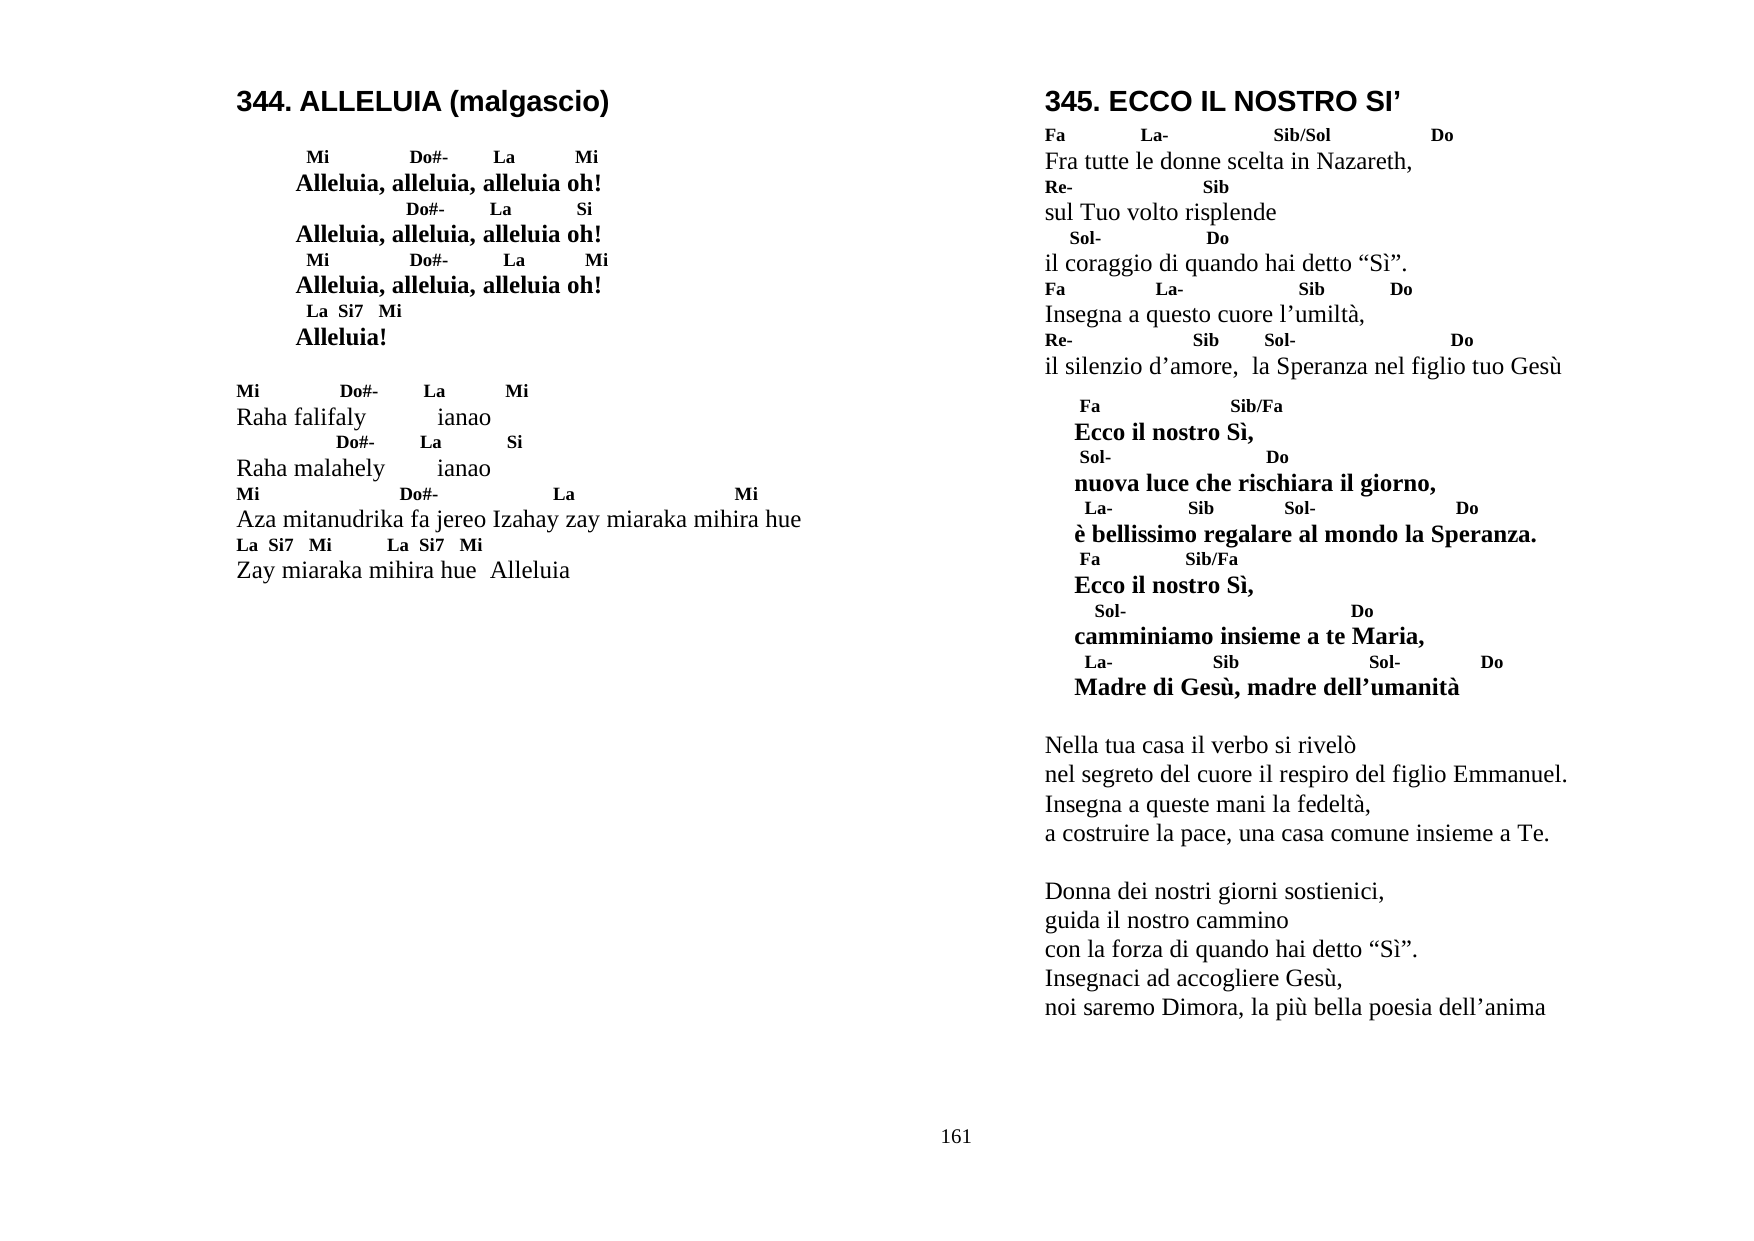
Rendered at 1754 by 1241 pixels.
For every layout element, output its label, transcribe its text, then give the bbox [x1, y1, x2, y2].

text Mi Do#- La Mi [236, 482, 867, 504]
text Sol- Do [1044, 226, 1676, 248]
text Alleluia, alleluia, alleluia oh! [295, 219, 867, 248]
text Mi Do#- La Mi [236, 379, 867, 402]
text Fa Sib/Fa [1044, 548, 1676, 570]
text La- Sib Sol- Do [1044, 650, 1676, 672]
text Fra tutte le donne scelta in Nazareth, [1044, 146, 1676, 175]
text Insegna a queste mani la fedeltà, [1044, 788, 1676, 817]
text nuova luce che rischiara il giorno, [1074, 468, 1676, 497]
text Mi Do#- La Mi [236, 248, 867, 270]
text guida il nostro cammino [1044, 905, 1676, 934]
text Sol- Do [1044, 599, 1676, 621]
text Ecco il nostro Sì, [1074, 570, 1676, 599]
text è bellissimo regalare al mondo la Speranza. [1074, 519, 1676, 548]
text Madre di Gesù, madre dell’umanità [1074, 672, 1676, 701]
text Aza mitanudrika fa jereo Izahay zay miaraka mihira hue [236, 504, 867, 533]
text camminiamo insieme a te Maria, [1074, 621, 1676, 650]
text Re- Sib Sol- Do [1044, 328, 1676, 351]
text Donna dei nostri giorni sostienici, [1044, 876, 1676, 905]
text Insegnaci ad accogliere Gesù, [1044, 963, 1676, 992]
text Nella tua casa il verbo si rivelò [1044, 730, 1676, 759]
text Ecco il nostro Sì, [1074, 416, 1676, 446]
subtitle 344. ALLELUIA (malgascio) [236, 84, 867, 118]
text Re- Sib [1044, 175, 1676, 197]
text noi saremo Dimora, la più bella poesia dell’anima [1044, 992, 1676, 1021]
text a costruire la pace, una casa comune insieme a Te. [1044, 817, 1676, 847]
text La Si7 Mi La Si7 Mi [236, 533, 867, 555]
text Alleluia, alleluia, alleluia oh! [295, 168, 867, 197]
text il silenzio d’amore, la Speranza nel figlio tuo Gesù [1044, 351, 1676, 379]
text Zay miaraka mihira hue Alleluia [236, 555, 867, 584]
text La Si7 Mi [236, 299, 867, 321]
text La- Sib Sol- Do [1044, 497, 1676, 519]
text con la forza di quando hai detto “Sì”. [1044, 934, 1676, 963]
text Insegna a questo cuore l’umiltà, [1044, 299, 1676, 328]
text Fa La- Sib Do [1044, 277, 1676, 299]
text il coraggio di quando hai detto “Sì”. [1044, 248, 1676, 277]
text Do#- La Si [236, 431, 867, 453]
text Mi Do#- La Mi [236, 146, 867, 168]
text Sol- Do [1044, 446, 1676, 468]
text nel segreto del cuore il respiro del figlio Emmanuel. [1044, 759, 1676, 788]
text Alleluia, alleluia, alleluia oh! [295, 270, 867, 299]
text Alleluia! [295, 321, 867, 351]
text Fa La- Sib/Sol Do [1044, 124, 1676, 146]
text Raha malahely ianao [236, 453, 867, 482]
text Fa Sib/Fa [1044, 394, 1676, 416]
subtitle 345. ECCO IL NOSTRO SI’ [1044, 84, 1676, 118]
text Raha falifaly ianao [236, 402, 867, 431]
text Do#- La Si [236, 197, 867, 219]
text sul Tuo volto risplende [1044, 197, 1676, 226]
